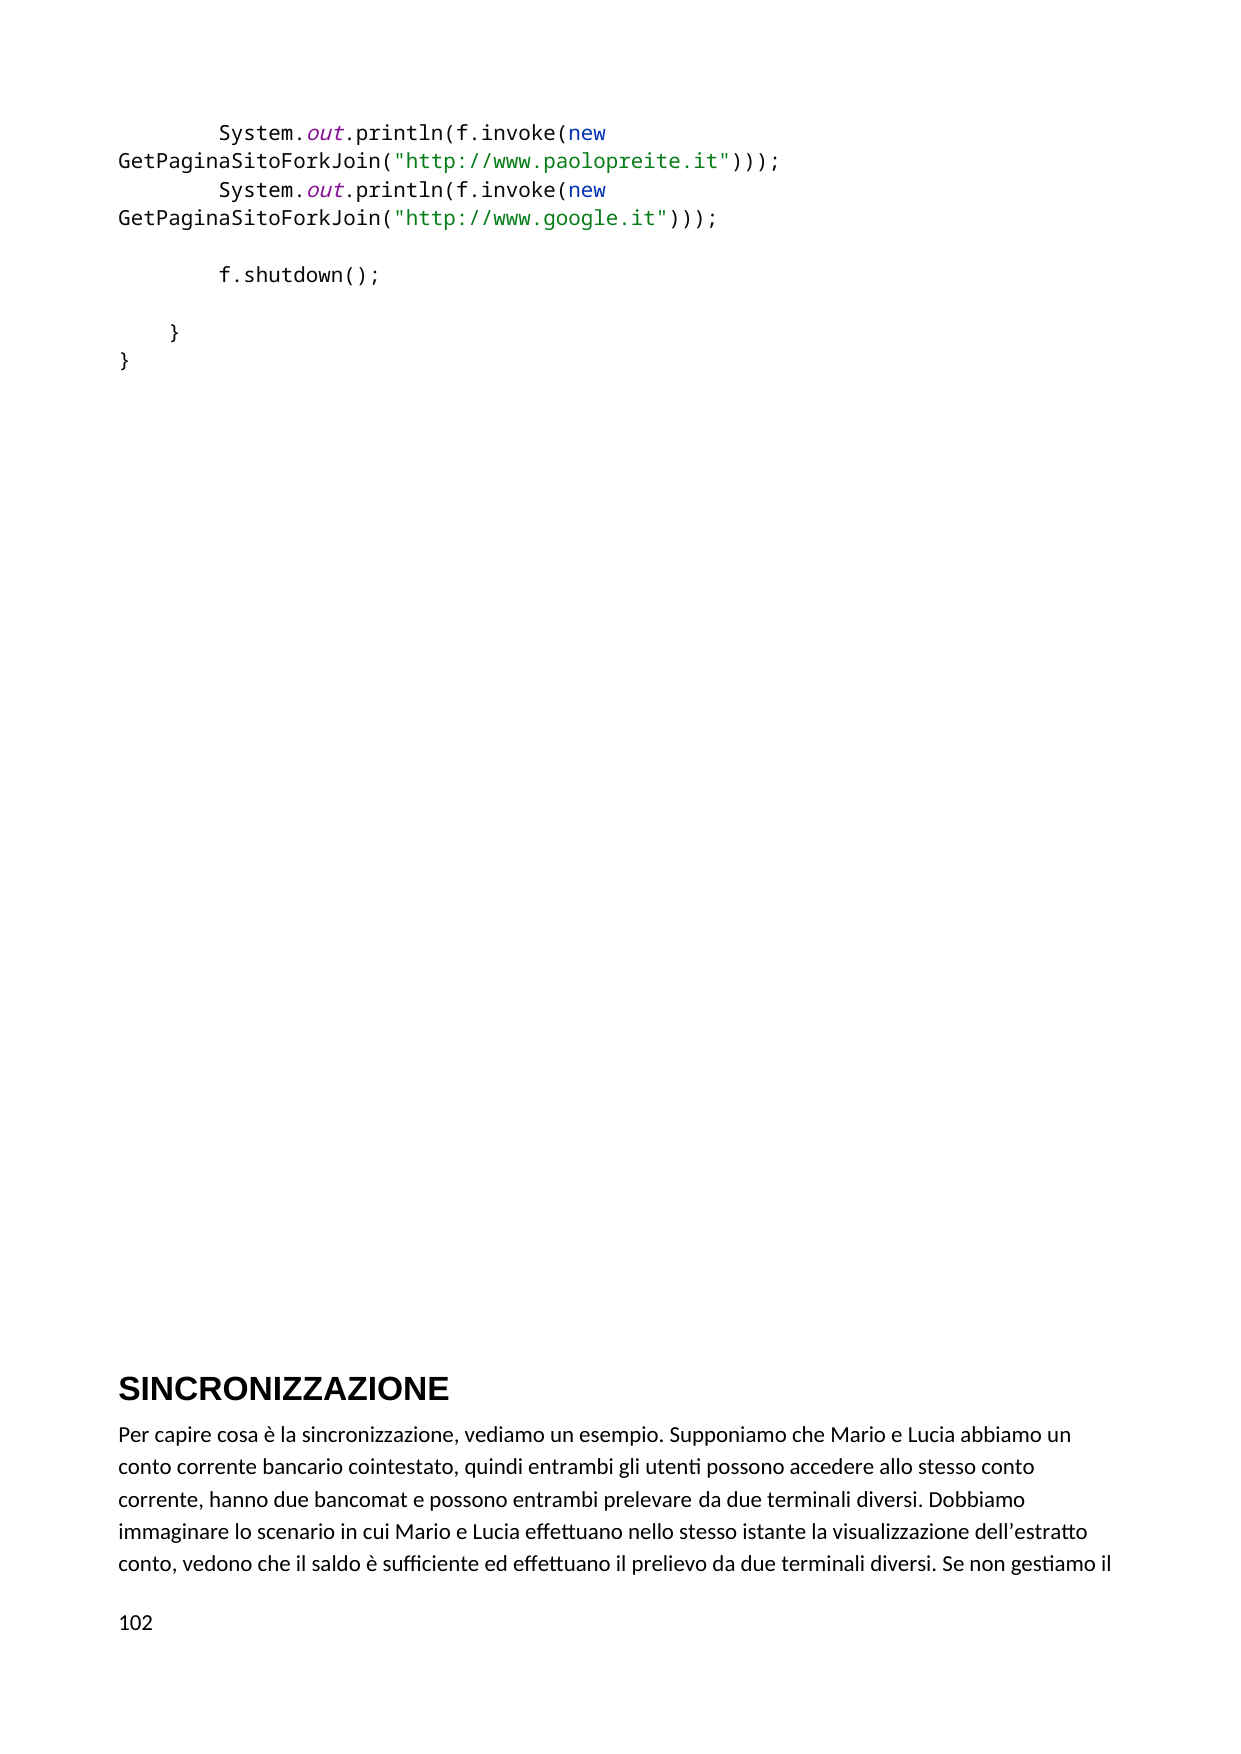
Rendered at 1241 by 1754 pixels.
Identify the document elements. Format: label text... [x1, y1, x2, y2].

text System.out.println(f.invoke(new GetPaginaSitoForkJoin("http://www.paolopreite.it"))); System.out.println(f.invoke(new GetPaginaSitoForkJoin("http://www.google.it"))); f.shutdown(); } } [118, 118, 1122, 374]
text Per capire cosa è la sincronizzazione, vediamo un esempio. Supponiamo che Mario e Lucia abbiamo un conto corrente bancario cointestato, quindi entrambi gli utenti possono accedere allo stesso conto corrente, hanno due bancomat e possono entrambi prelevare da due terminali diversi. Dobbiamo immaginare lo scenario in cui Mario e Lucia effettuano nello stesso istante la visualizzazione dell’estratto conto, vedono che il saldo è sufficiente ed effettuano il prelievo da due terminali diversi. Se non gestiamo il [118, 1420, 1122, 1577]
subtitle SINCRONIZZAZIONE [118, 1369, 1122, 1408]
